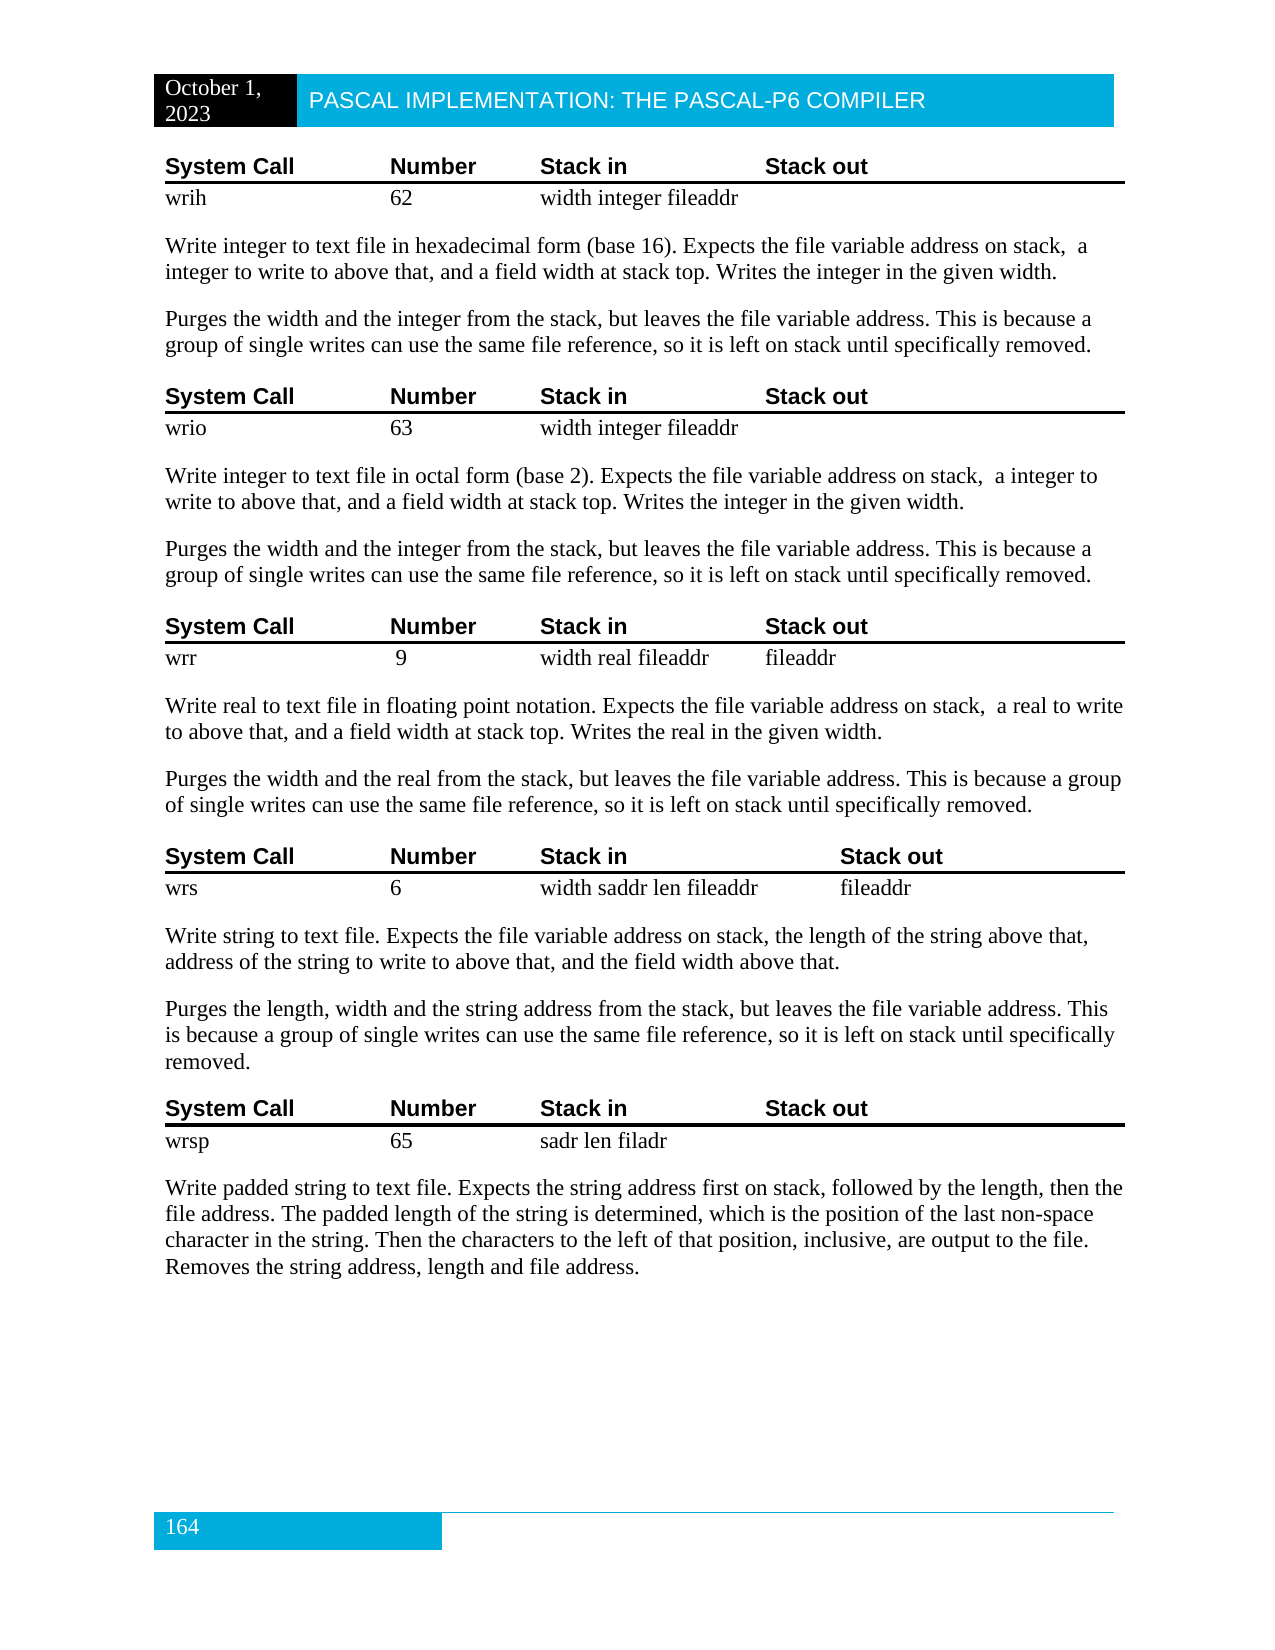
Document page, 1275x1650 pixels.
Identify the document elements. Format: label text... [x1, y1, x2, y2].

text System Call Number Stack in Stack out [165, 1095, 1125, 1123]
text wrr 9 width real fileaddr fileaddr [165, 644, 1125, 671]
text Write real to text file in floating point notation. Expects the file variable address on stack, a real to write to above that, and a field width at stack top. Writes the real in the given width. [165, 692, 1125, 744]
text Purges the length, width and the string address from the stack, but leaves the file variable address. This is because a group of single writes can use the same file reference, so it is left on stack until specifically removed. [165, 995, 1125, 1074]
text wrih 62 width integer fileaddr [165, 184, 1125, 211]
text System Call Number Stack in Stack out [165, 153, 1125, 181]
text wrio 63 width integer fileaddr [165, 414, 1125, 441]
text Purges the width and the real from the stack, but leaves the file variable address. This is because a group of single writes can use the same file reference, so it is left on stack until specifically removed. [165, 765, 1125, 818]
text wrs 6 width saddr len fileaddr fileaddr [165, 874, 1125, 901]
text System Call Number Stack in Stack out [165, 843, 1125, 871]
text Purges the width and the integer from the stack, but leaves the file variable address. This is because a group of single writes can use the same file reference, so it is left on stack until specifically removed. [165, 535, 1125, 588]
text Write padded string to text file. Expects the string address first on stack, followed by the length, then the file address. The padded length of the string is determined, which is the position of the last non-space character in the string. Then the characters to the left of that position, inclusive, are output to the file. Removes the string address, length and file address. [165, 1174, 1125, 1279]
text Purges the width and the integer from the stack, but leaves the file variable address. This is because a group of single writes can use the same file reference, so it is left on stack until specifically removed. [165, 305, 1125, 358]
text Write integer to text file in octal form (base 2). Expects the file variable address on stack, a integer to write to above that, and a field width at stack top. Writes the integer in the given width. [165, 462, 1125, 514]
text System Call Number Stack in Stack out [165, 613, 1125, 641]
text System Call Number Stack in Stack out [165, 383, 1125, 411]
text wrsp 65 sadr len filadr [165, 1127, 1125, 1153]
text Write string to text file. Expects the file variable address on stack, the length of the string above that, address of the string to write to above that, and the field width above that. [165, 922, 1125, 974]
text Write integer to text file in hexadecimal form (base 16). Expects the file variable address on stack, a integer to write to above that, and a field width at stack top. Writes the integer in the given width. [165, 232, 1125, 284]
